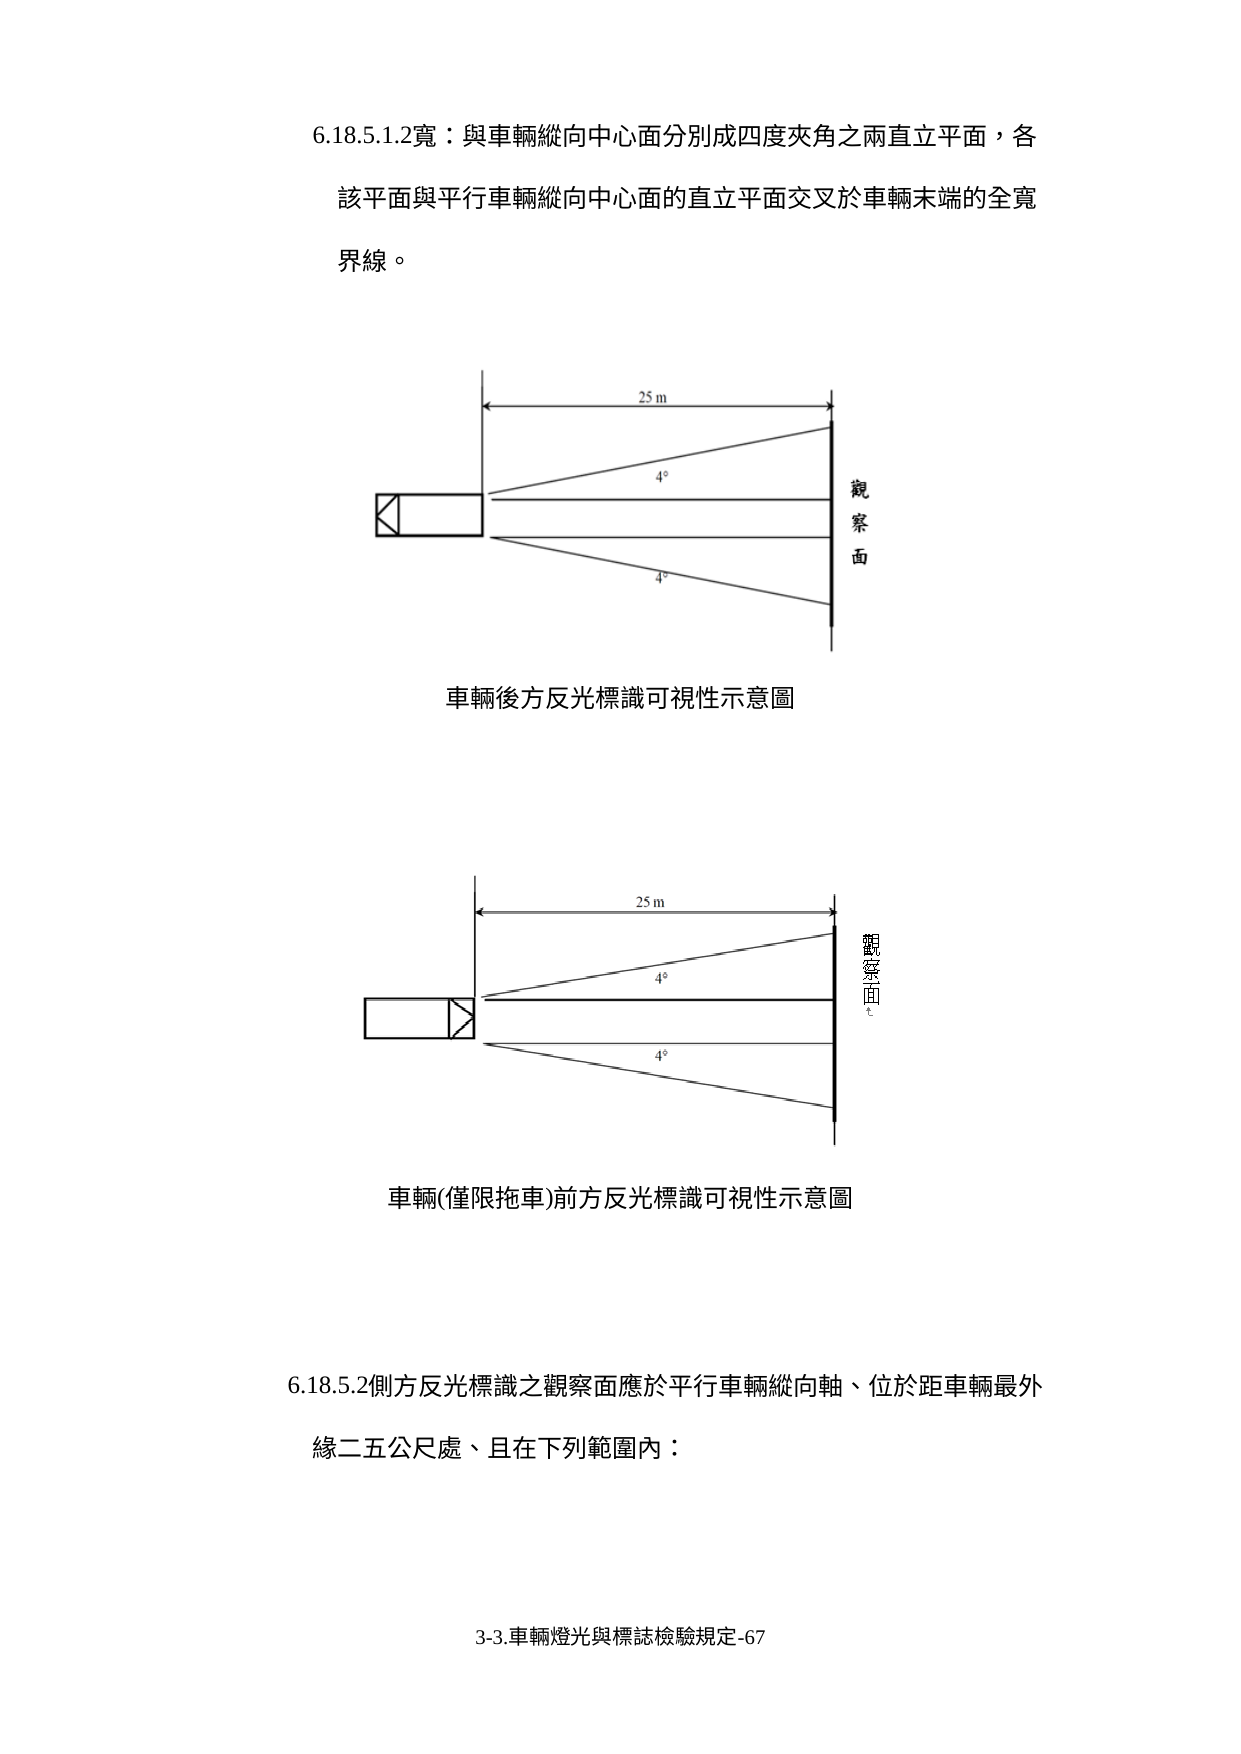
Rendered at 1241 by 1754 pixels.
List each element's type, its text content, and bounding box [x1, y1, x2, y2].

text 車輛(僅限拖車)前方反光標識可視性示意圖 [187, 1155, 1053, 1217]
text 車輛後方反光標識可視性示意圖 [187, 655, 1053, 717]
text 6.18.5.2側方反光標識之觀察面應於平行車輛縱向軸、位於距車輛最外緣二五公尺處、且在下列範圍內： [287, 1342, 1053, 1467]
text 6.18.5.1.2寬：與車輛縱向中心面分別成四度夾角之兩直立平面，各該平面與平行車輛縱向中心面的直立平面交叉於車輛末端的全寬界線。 [312, 92, 1053, 280]
